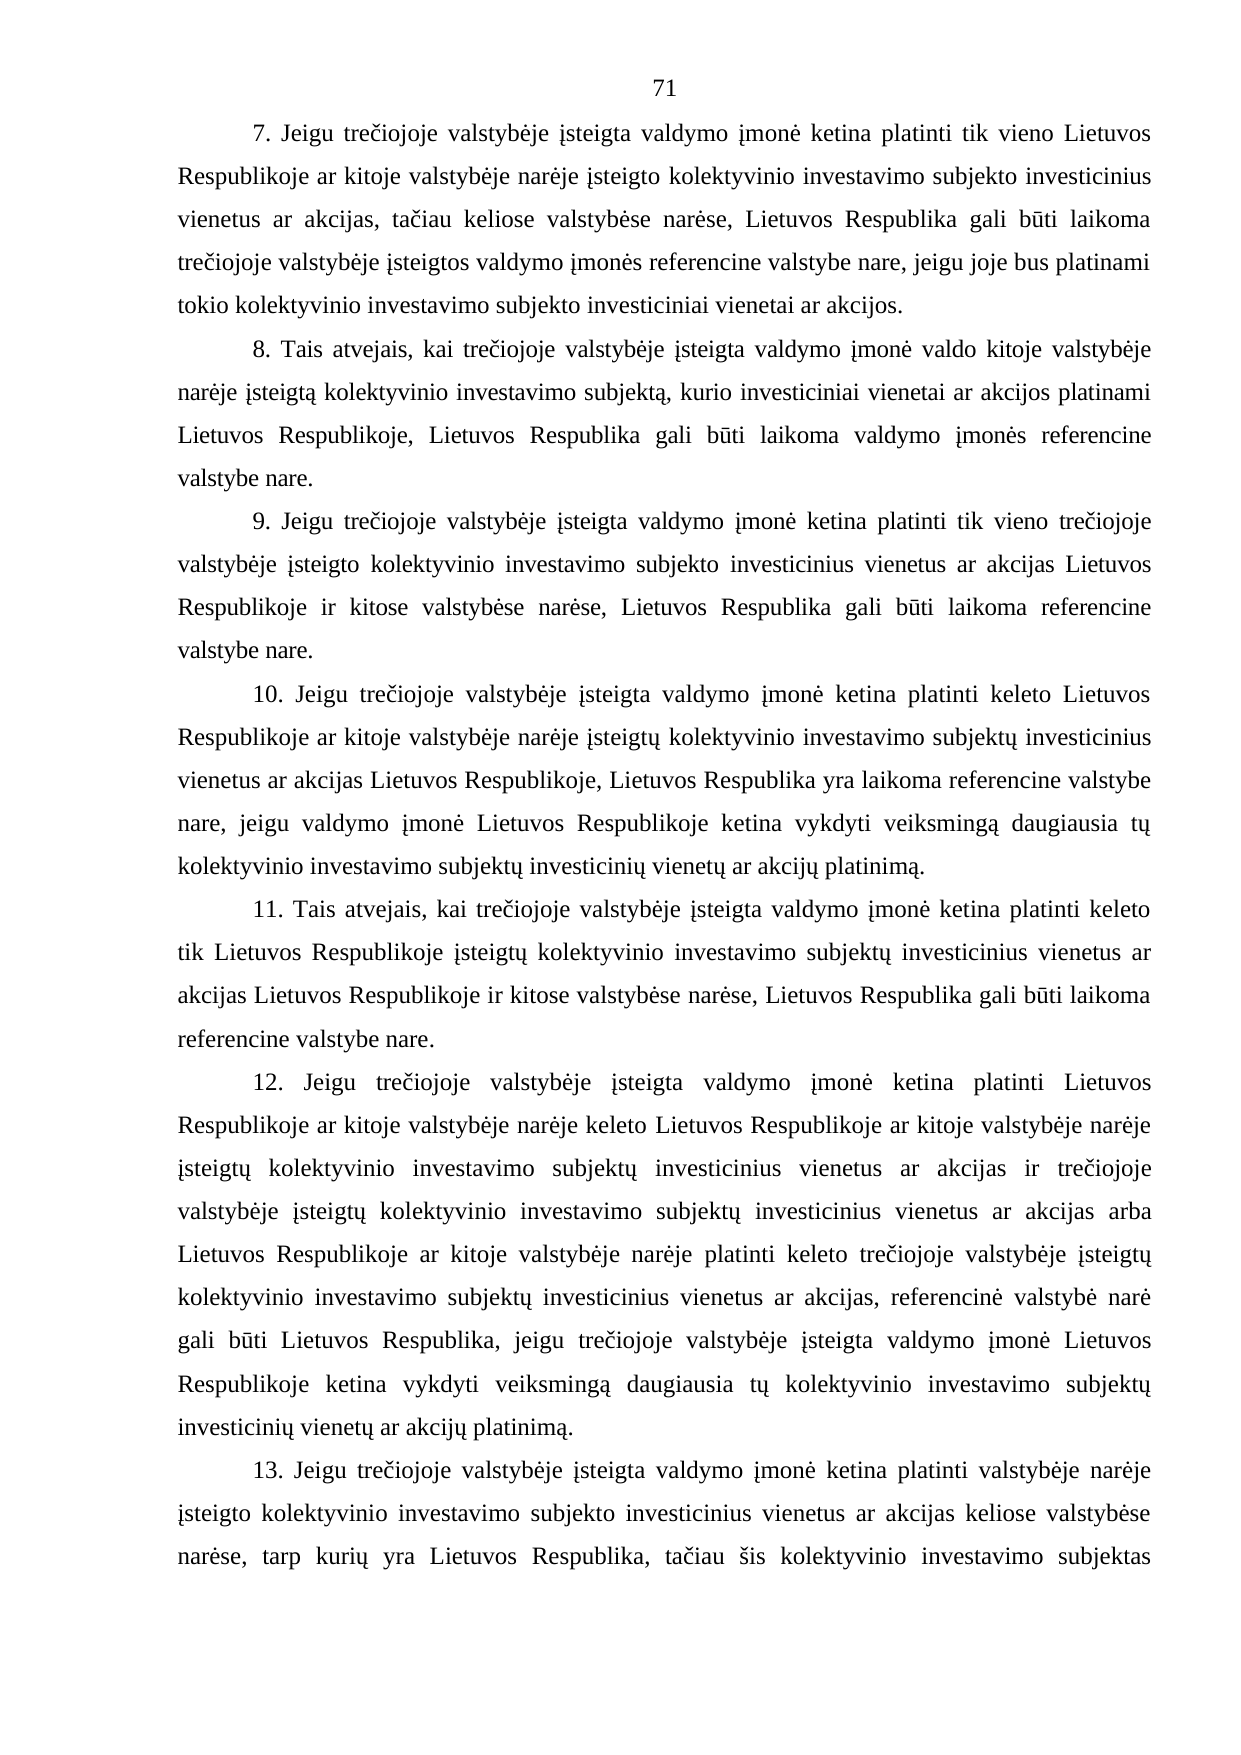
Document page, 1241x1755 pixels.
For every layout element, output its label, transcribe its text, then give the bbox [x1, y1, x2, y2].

text 11. Tais atvejais, kai trečiojoje valstybėje įsteigta valdymo įmonė ketina platinti keleto tik Lietuvos Respublikoje įsteigtų kolektyvinio investavimo subjektų investicinius vienetus ar akcijas Lietuvos Respublikoje ir kitose valstybėse narėse, Lietuvos Respublika gali būti laikoma referencine valstybe nare. [177, 894, 1152, 1052]
text 12. Jeigu trečiojoje valstybėje įsteigta valdymo įmonė ketina platinti Lietuvos Respublikoje ar kitoje valstybėje narėje keleto Lietuvos Respublikoje ar kitoje valstybėje narėje įsteigtų kolektyvinio investavimo subjektų investicinius vienetus ar akcijas ir trečiojoje valstybėje įsteigtų kolektyvinio investavimo subjektų investicinius vienetus ar akcijas arba Lietuvos Respublikoje ar kitoje valstybėje narėje platinti keleto trečiojoje valstybėje įsteigtų kolektyvinio investavimo subjektų investicinius vienetus ar akcijas, referencinė valstybė narė gali būti Lietuvos Respublika, jeigu trečiojoje valstybėje įsteigta valdymo įmonė Lietuvos Respublikoje ketina vykdyti veiksmingą daugiausia tų kolektyvinio investavimo subjektų investicinių vienetų ar akcijų platinimą. [177, 1067, 1152, 1441]
text 9. Jeigu trečiojoje valstybėje įsteigta valdymo įmonė ketina platinti tik vieno trečiojoje valstybėje įsteigto kolektyvinio investavimo subjekto investicinius vienetus ar akcijas Lietuvos Respublikoje ir kitose valstybėse narėse, Lietuvos Respublika gali būti laikoma referencine valstybe nare. [177, 506, 1152, 664]
text 10. Jeigu trečiojoje valstybėje įsteigta valdymo įmonė ketina platinti keleto Lietuvos Respublikoje ar kitoje valstybėje narėje įsteigtų kolektyvinio investavimo subjektų investicinius vienetus ar akcijas Lietuvos Respublikoje, Lietuvos Respublika yra laikoma referencine valstybe nare, jeigu valdymo įmonė Lietuvos Respublikoje ketina vykdyti veiksmingą daugiausia tų kolektyvinio investavimo subjektų investicinių vienetų ar akcijų platinimą. [177, 679, 1152, 880]
text 13. Jeigu trečiojoje valstybėje įsteigta valdymo įmonė ketina platinti valstybėje narėje įsteigto kolektyvinio investavimo subjekto investicinius vienetus ar akcijas keliose valstybėse narėse, tarp kurių yra Lietuvos Respublika, tačiau šis kolektyvinio investavimo subjektas [177, 1455, 1152, 1570]
text 8. Tais atvejais, kai trečiojoje valstybėje įsteigta valdymo įmonė valdo kitoje valstybėje narėje įsteigtą kolektyvinio investavimo subjektą, kurio investiciniai vienetai ar akcijos platinami Lietuvos Respublikoje, Lietuvos Respublika gali būti laikoma valdymo įmonės referencine valstybe nare. [177, 334, 1152, 492]
text 7. Jeigu trečiojoje valstybėje įsteigta valdymo įmonė ketina platinti tik vieno Lietuvos Respublikoje ar kitoje valstybėje narėje įsteigto kolektyvinio investavimo subjekto investicinius vienetus ar akcijas, tačiau keliose valstybėse narėse, Lietuvos Respublika gali būti laikoma trečiojoje valstybėje įsteigtos valdymo įmonės referencine valstybe nare, jeigu joje bus platinami tokio kolektyvinio investavimo subjekto investiciniai vienetai ar akcijos. [177, 118, 1152, 319]
